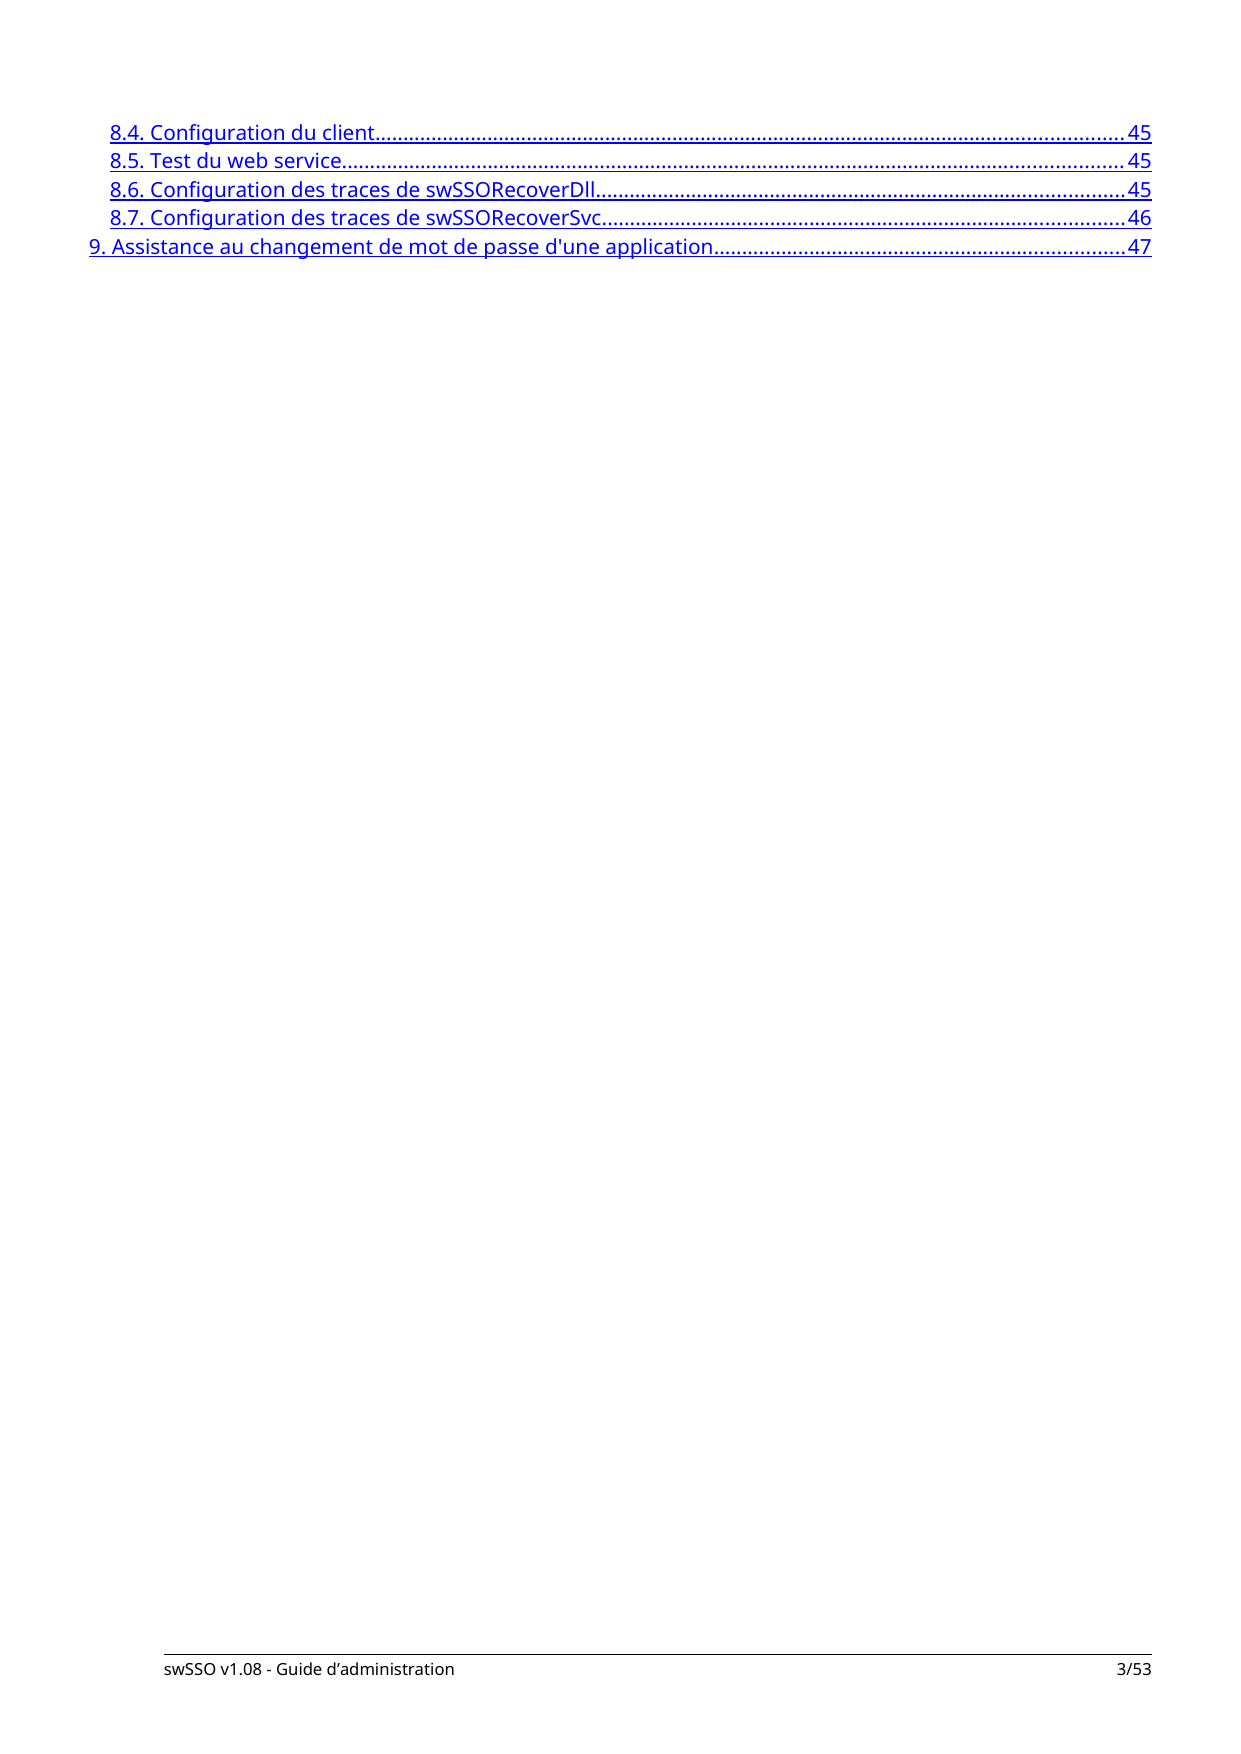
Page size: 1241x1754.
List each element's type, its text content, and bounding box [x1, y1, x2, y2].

text 8.5. Test du web service 45 [109, 147, 1152, 171]
text 8.4. Configuration du client 45 [109, 118, 1152, 142]
text [109, 143, 1152, 147]
text 9. Assistance au changement de mot de passe d'une application 47 [89, 232, 1152, 256]
text 8.7. Configuration des traces de swSSORecoverSvc 46 [109, 203, 1152, 228]
text 8.6. Configuration des traces de swSSORecoverDll 45 [109, 175, 1152, 199]
